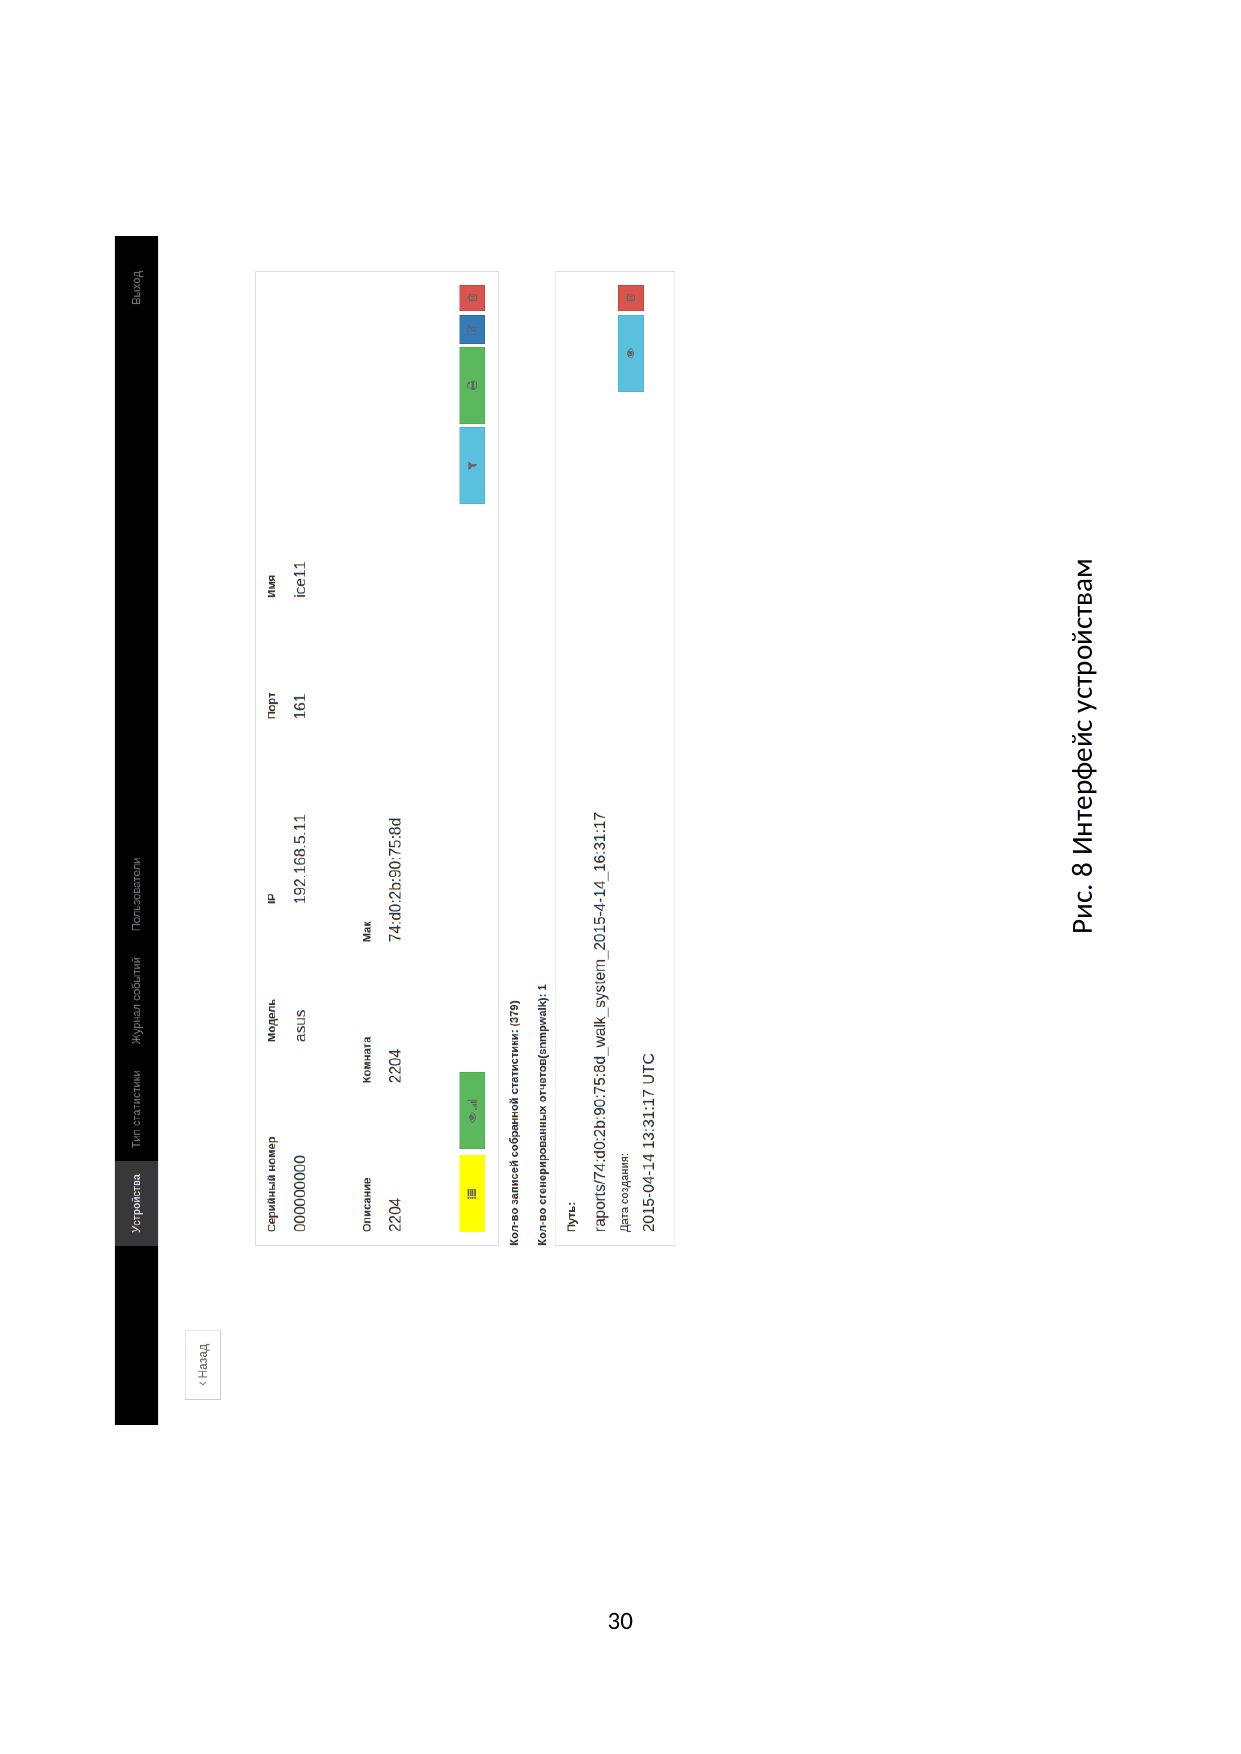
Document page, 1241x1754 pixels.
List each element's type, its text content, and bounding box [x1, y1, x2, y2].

table_header Рис. 8 Интерфейс устройствам [1040, 229, 1122, 1533]
table_header [118, 1425, 1040, 1533]
picture [108, 228, 1049, 1425]
